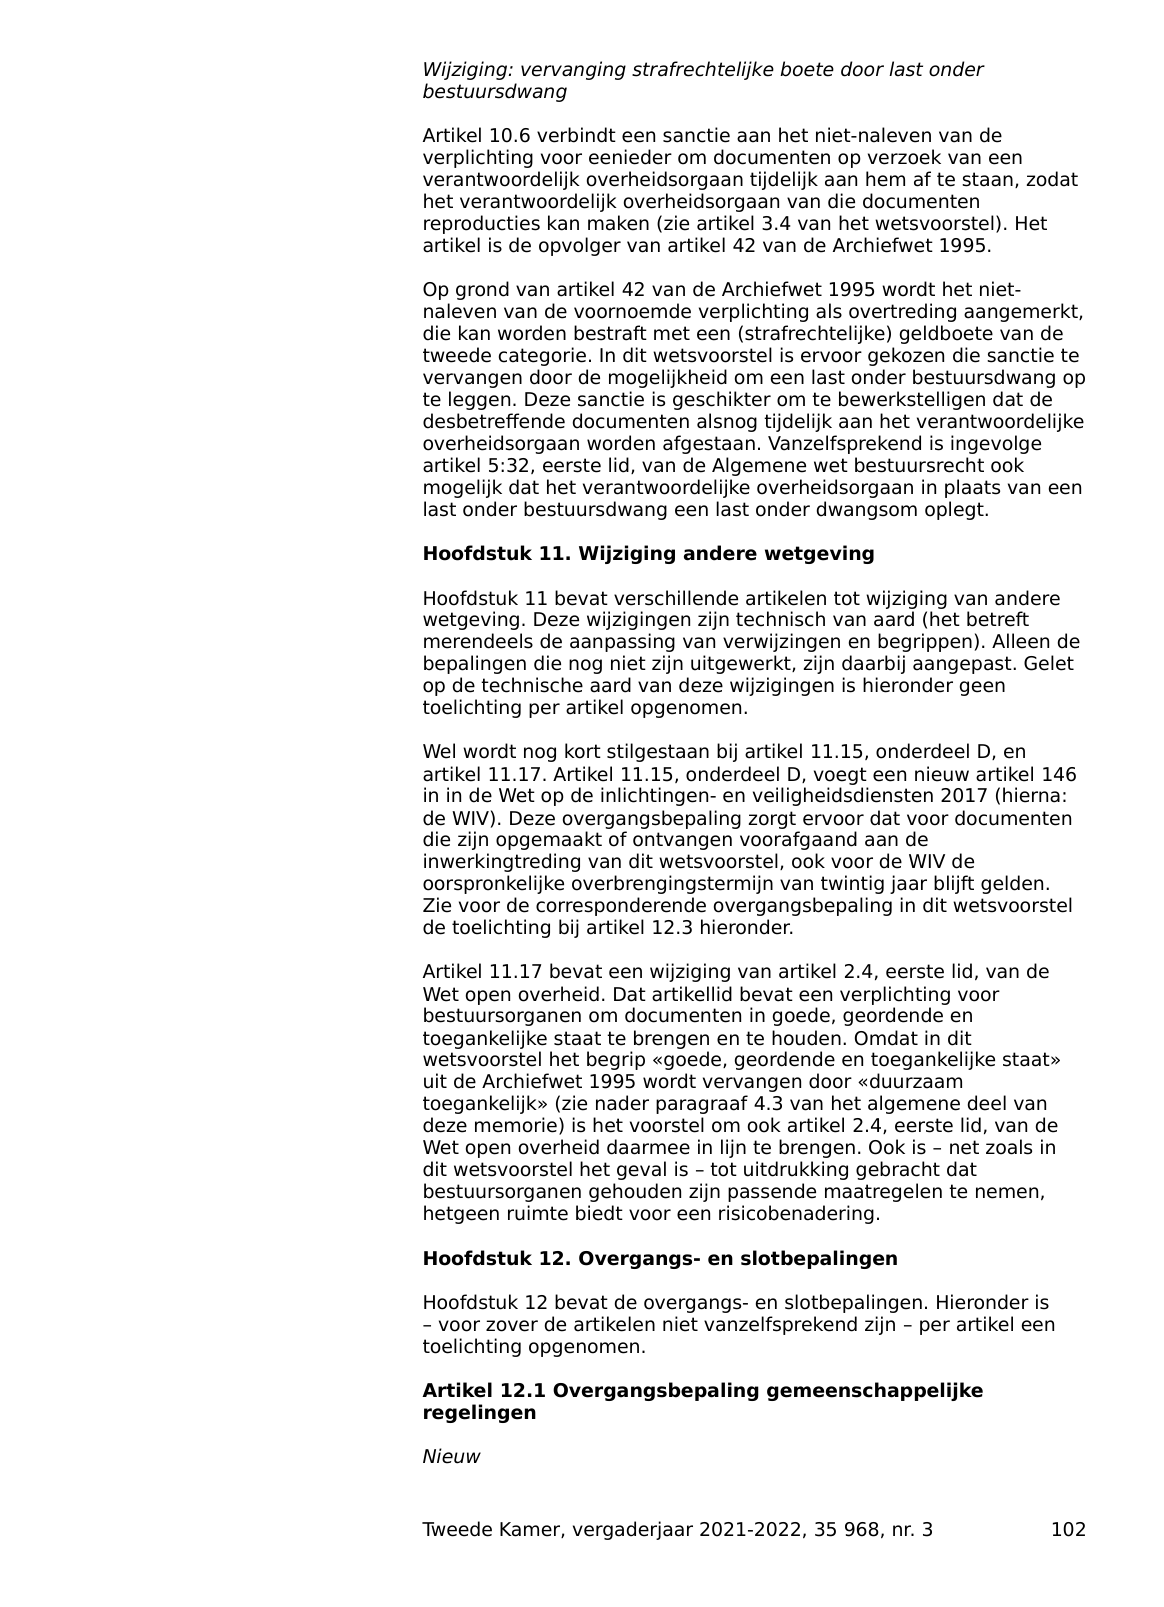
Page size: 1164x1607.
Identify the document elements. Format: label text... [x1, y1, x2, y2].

text Hoofdstuk 12 bevat de overgangs- en slotbepalingen. Hieronder is – voor zover de artikelen niet vanzelfsprekend zijn – per artikel een toelichting opgenomen. [422, 1292, 1087, 1357]
subtitle Hoofdstuk 11. Wijziging andere wetgeving [422, 543, 1087, 565]
subtitle Hoofdstuk 12. Overgangs- en slotbepalingen [422, 1247, 1087, 1269]
text Nieuw [422, 1446, 1087, 1468]
text Artikel 10.6 verbindt een sanctie aan het niet-naleven van de verplichting voor eenieder om documenten op verzoek van een verantwoordelijk overheidsorgaan tijdelijk aan hem af te staan, zodat het verantwoordelijk overheidsorgaan van die documenten reproducties kan maken (zie artikel 3.4 van het wetsvoorstel). Het artikel is de opvolger van artikel 42 van de Archiefwet 1995. [422, 125, 1087, 257]
text Op grond van artikel 42 van de Archiefwet 1995 wordt het niet-naleven van de voornoemde verplichting als overtreding aangemerkt, die kan worden bestraft met een (strafrechtelijke) geldboete van de tweede categorie. In dit wetsvoorstel is ervoor gekozen die sanctie te vervangen door de mogelijkheid om een last onder bestuursdwang op te leggen. Deze sanctie is geschikter om te bewerkstelligen dat de desbetreffende documenten alsnog tijdelijk aan het verantwoordelijke overheidsorgaan worden afgestaan. Vanzelfsprekend is ingevolge artikel 5:32, eerste lid, van de Algemene wet bestuursrecht ook mogelijk dat het verantwoordelijke overheidsorgaan in plaats van een last onder bestuursdwang een last onder dwangsom oplegt. [422, 279, 1087, 521]
text Wel wordt nog kort stilgestaan bij artikel 11.15, onderdeel D, en artikel 11.17. Artikel 11.15, onderdeel D, voegt een nieuw artikel 146 in in de Wet op de inlichtingen- en veiligheidsdiensten 2017 (hierna: de WIV). Deze overgangsbepaling zorgt ervoor dat voor documenten die zijn opgemaakt of ontvangen voorafgaand aan de inwerkingtreding van dit wetsvoorstel, ook voor de WIV de oorspronkelijke overbrengingstermijn van twintig jaar blijft gelden. Zie voor de corresponderende overgangsbepaling in dit wetsvoorstel de toelichting bij artikel 12.3 hieronder. [422, 741, 1087, 939]
text Wijziging: vervanging strafrechtelijke boete door last onder bestuursdwang [422, 59, 1087, 103]
subtitle Artikel 12.1 Overgangsbepaling gemeenschappelijke regelingen [422, 1380, 1087, 1424]
text Artikel 11.17 bevat een wijziging van artikel 2.4, eerste lid, van de Wet open overheid. Dat artikellid bevat een verplichting voor bestuursorganen om documenten in goede, geordende en toegankelijke staat te brengen en te houden. Omdat in dit wetsvoorstel het begrip «goede, geordende en toegankelijke staat» uit de Archiefwet 1995 wordt vervangen door «duurzaam toegankelijk» (zie nader paragraaf 4.3 van het algemene deel van deze memorie) is het voorstel om ook artikel 2.4, eerste lid, van de Wet open overheid daarmee in lijn te brengen. Ook is – net zoals in dit wetsvoorstel het geval is – tot uitdrukking gebracht dat bestuursorganen gehouden zijn passende maatregelen te nemen, hetgeen ruimte biedt voor een risicobenadering. [422, 961, 1087, 1225]
text Hoofdstuk 11 bevat verschillende artikelen tot wijziging van andere wetgeving. Deze wijzigingen zijn technisch van aard (het betreft merendeels de aanpassing van verwijzingen en begrippen). Alleen de bepalingen die nog niet zijn uitgewerkt, zijn daarbij aangepast. Gelet op de technische aard van deze wijzigingen is hieronder geen toelichting per artikel opgenomen. [422, 587, 1087, 719]
